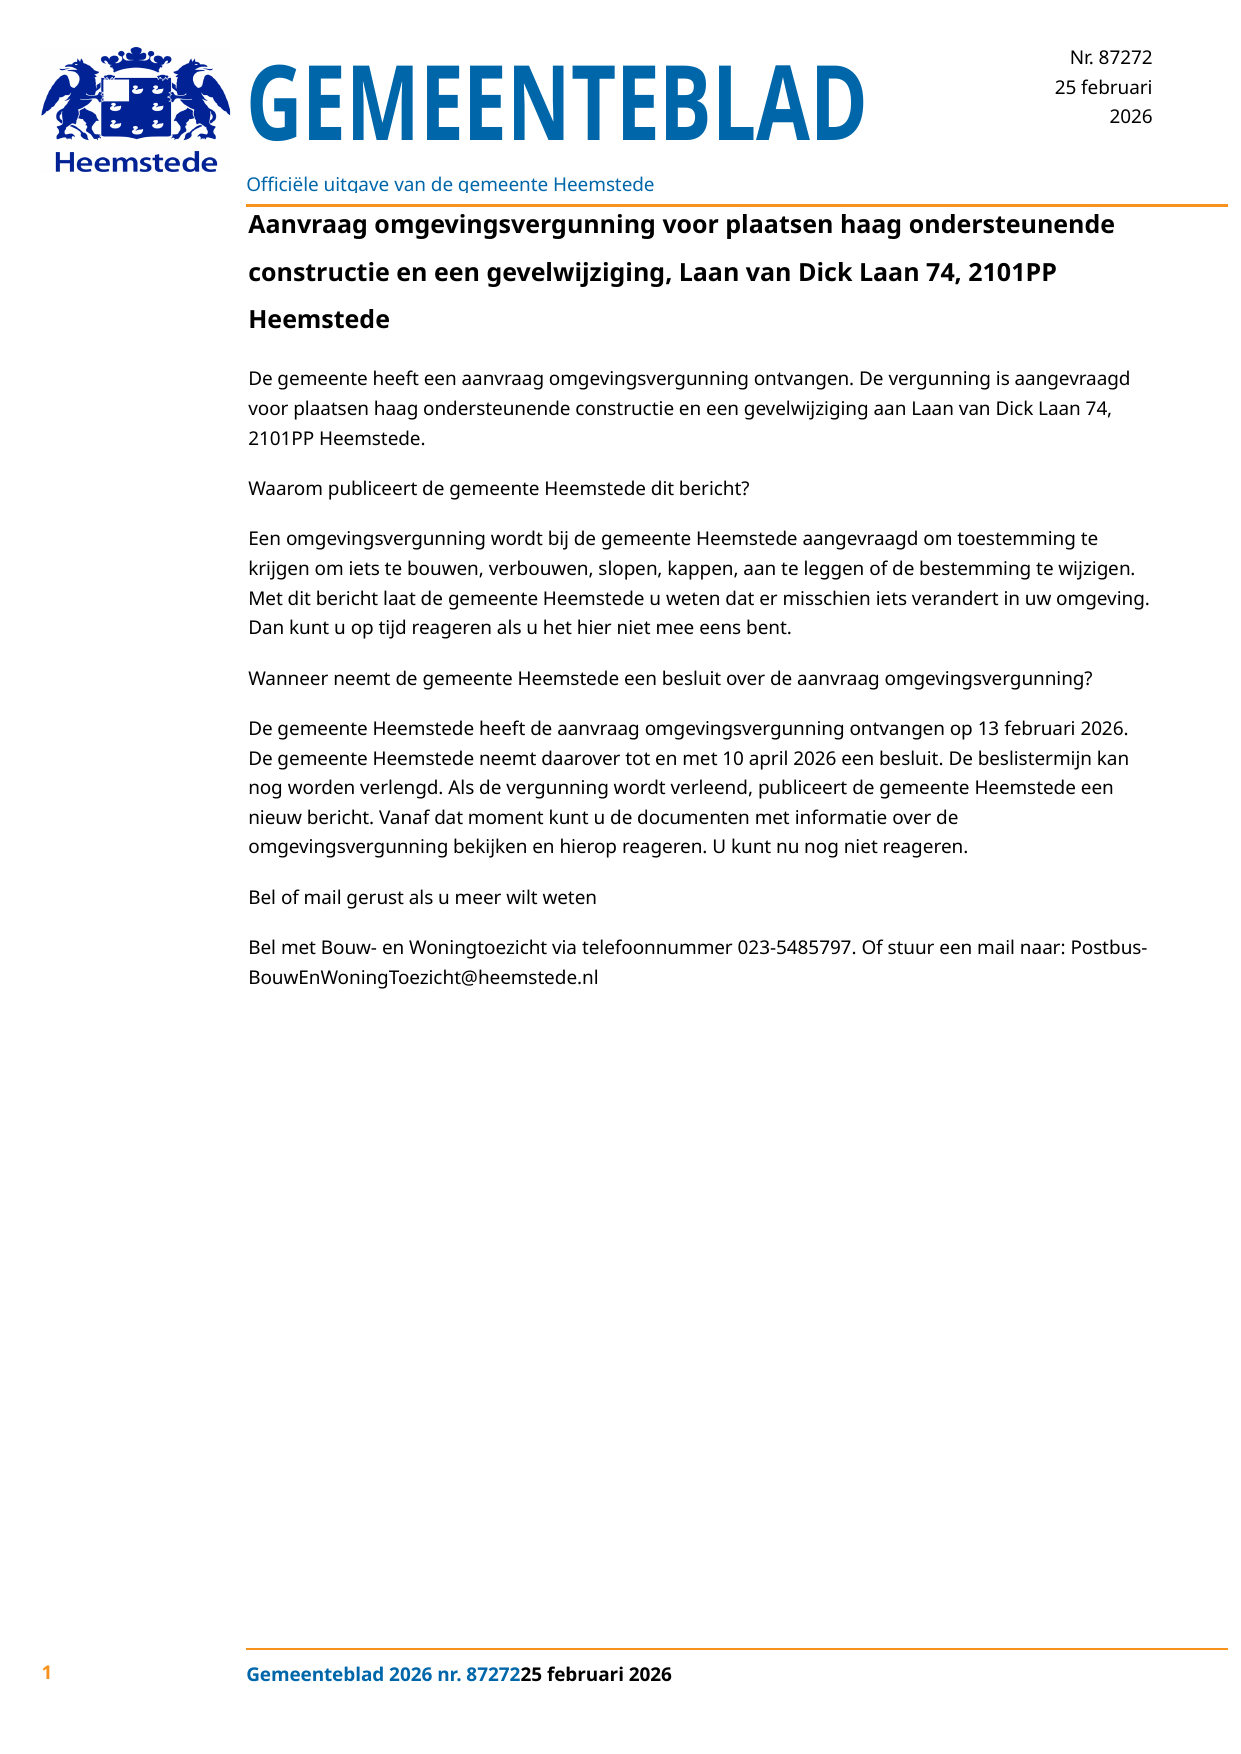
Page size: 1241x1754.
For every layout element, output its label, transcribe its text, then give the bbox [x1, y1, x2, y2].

text Waarom publiceert de gemeente Heemstede dit bericht? [248, 475, 1152, 501]
text De gemeente heeft een aanvraag omgevingsvergunning ontvangen. De vergunning is aangevraagd voor plaatsen haag ondersteunende constructie en een gevelwijziging aan Laan van Dick Laan 74, 2101PP Heemstede. [248, 366, 1152, 450]
text De gemeente Heemstede heeft de aanvraag omgevingsvergunning ontvangen op 13 februari 2026. De gemeente Heemstede neemt daarover tot en met 10 april 2026 een besluit. De beslistermijn kan nog worden verlengd. Als de vergunning wordt verleend, publiceert de gemeente Heemstede een nieuw bericht. Vanaf dat moment kunt u de documenten met informatie over de omgevingsvergunning bekijken en hierop reageren. U kunt nu nog niet reageren. [248, 715, 1152, 859]
picture [41, 47, 231, 172]
text Bel of mail gerust als u meer wilt weten [248, 884, 1152, 909]
text Aanvraag omgevingsvergunning voor plaatsen haag ondersteunende constructie en een gevelwijziging, Laan van Dick Laan 74, 2101PP Heemstede [248, 207, 1152, 336]
text Bel met Bouw- en Woningtoezicht via telefoonnummer 023-5485797. Of stuur een mail naar: Postbus-BouwEnWoningToezicht@heemstede.nl [248, 934, 1152, 989]
text Wanneer neemt de gemeente Heemstede een besluit over de aanvraag omgevingsvergunning? [248, 665, 1152, 690]
text Een omgevingsvergunning wordt bij de gemeente Heemstede aangevraagd om toestemming te krijgen om iets te bouwen, verbouwen, slopen, kappen, aan te leggen of de bestemming te wijzigen. Met dit bericht laat de gemeente Heemstede u weten dat er misschien iets verandert in uw omgeving. Dan kunt u op tijd reageren als u het hier niet mee eens bent. [248, 526, 1152, 640]
